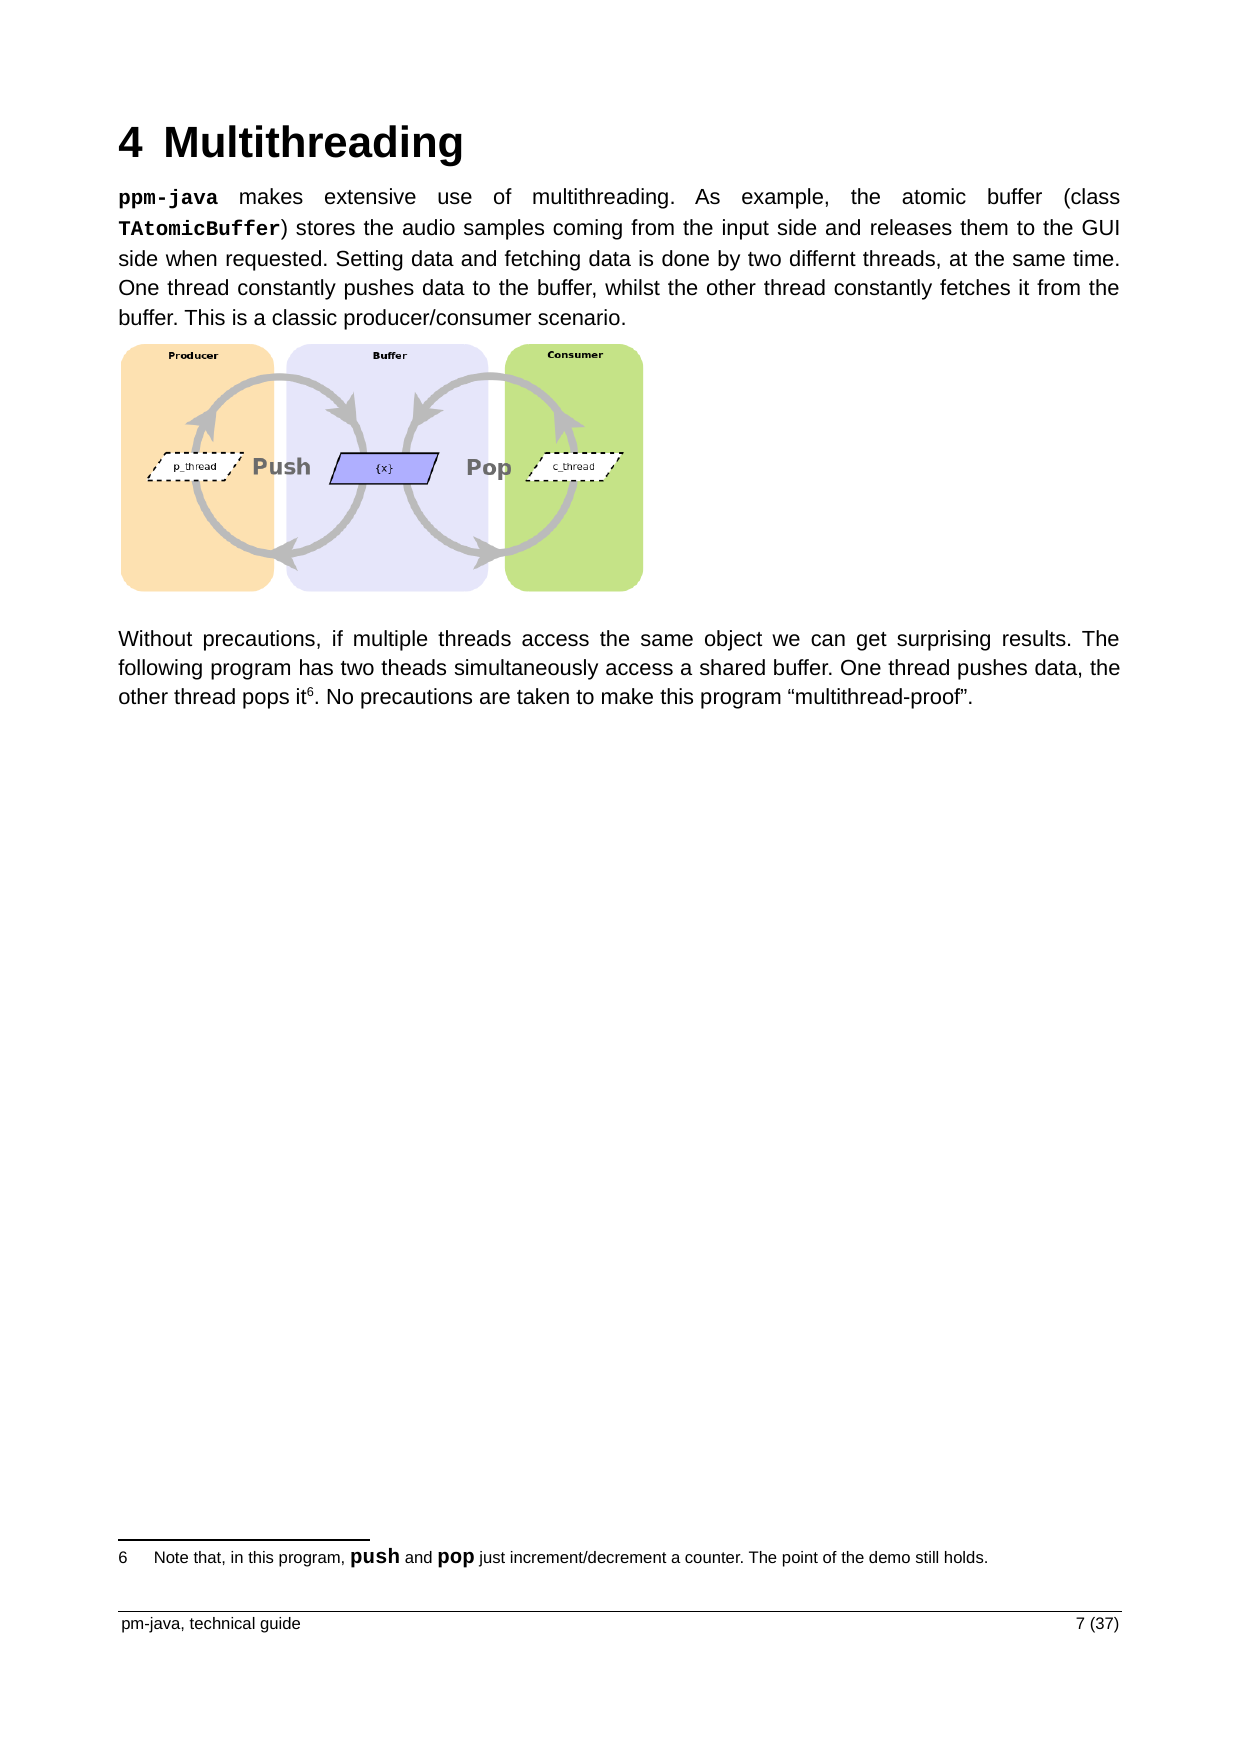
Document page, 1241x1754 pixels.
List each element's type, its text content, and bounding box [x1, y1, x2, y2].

subtitle Multithreading [118, 118, 1122, 167]
picture [121, 344, 644, 592]
text Note that, in this program, push and pop just increment/decrement a counter. The point of the demo still holds. [118, 1546, 1122, 1570]
text ppm-java makes extensive use of multithreading. As example, the atomic buffer (class TAtomicBuffer) stores the audio samples coming from the input side and releases them to the GUI side when requested. Setting data and fetching data is done by two differnt threads, at the same time. One thread constantly pushes data to the buffer, whilst the other thread constantly fetches it from the buffer. This is a classic producer/consumer scenario. [118, 185, 1122, 330]
text Without precautions, if multiple threads access the same object we can get surprising results. The following program has two theads simultaneously access a shared buffer. One thread pushes data, the other thread pops it. No precautions are taken to make this program “multithread-proof”. [118, 592, 1122, 709]
